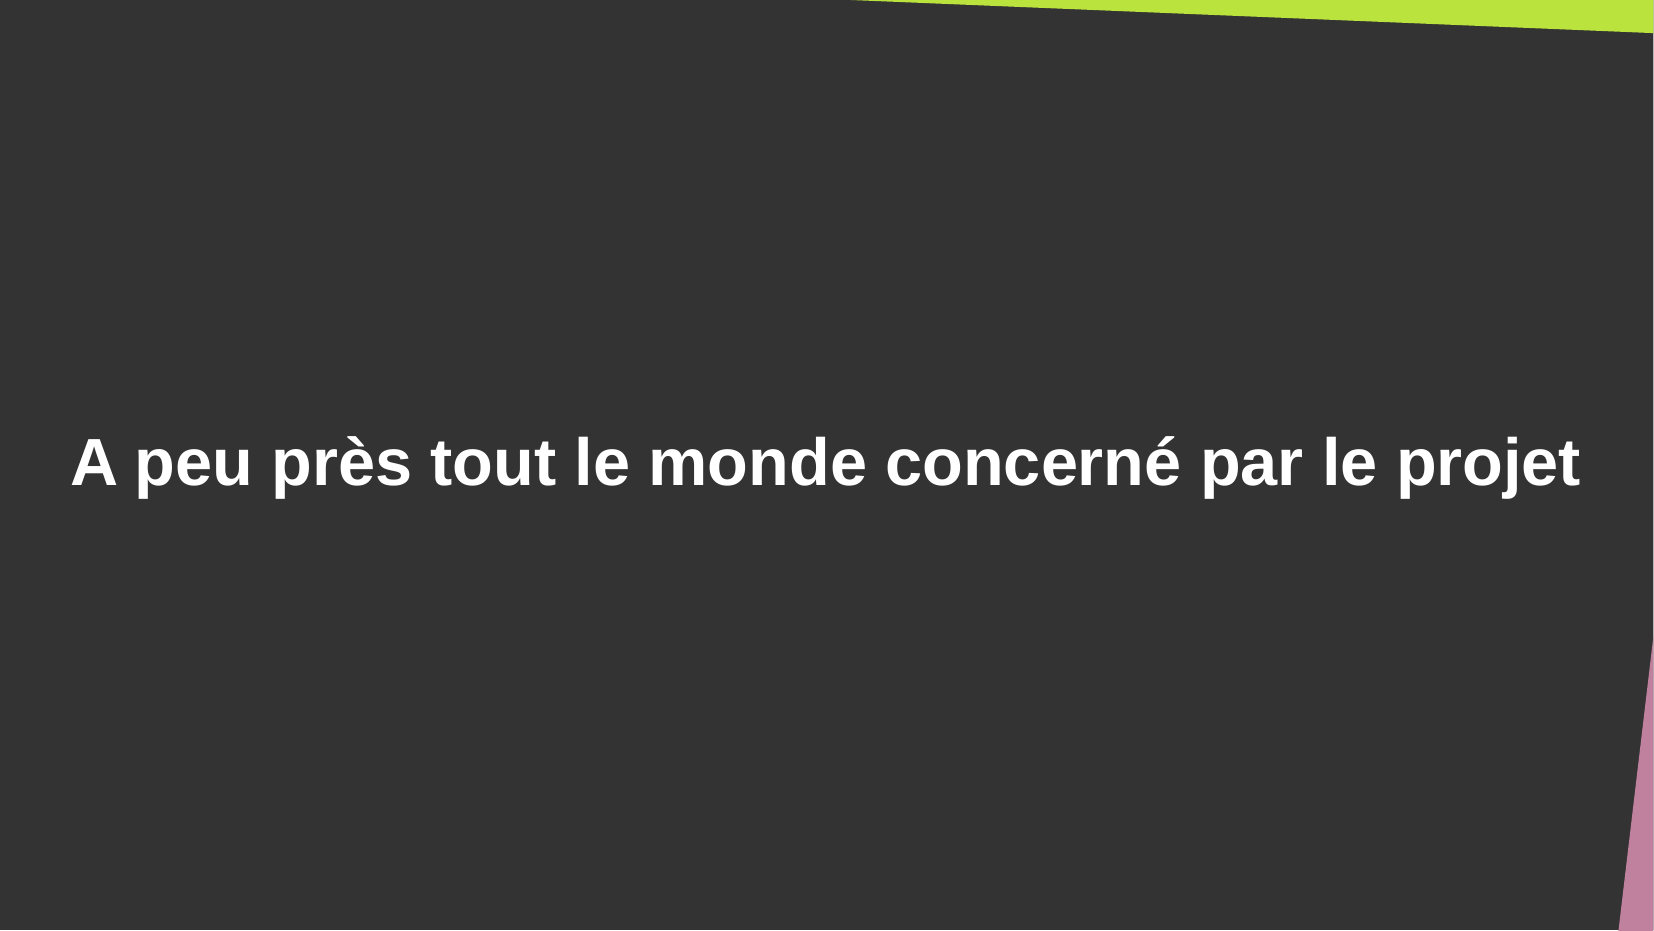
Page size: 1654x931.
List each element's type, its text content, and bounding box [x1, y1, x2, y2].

title A peu près tout le monde concerné par le projet [31, 424, 1622, 506]
text_box [1618, 631, 1654, 931]
text_box [850, 0, 1654, 34]
